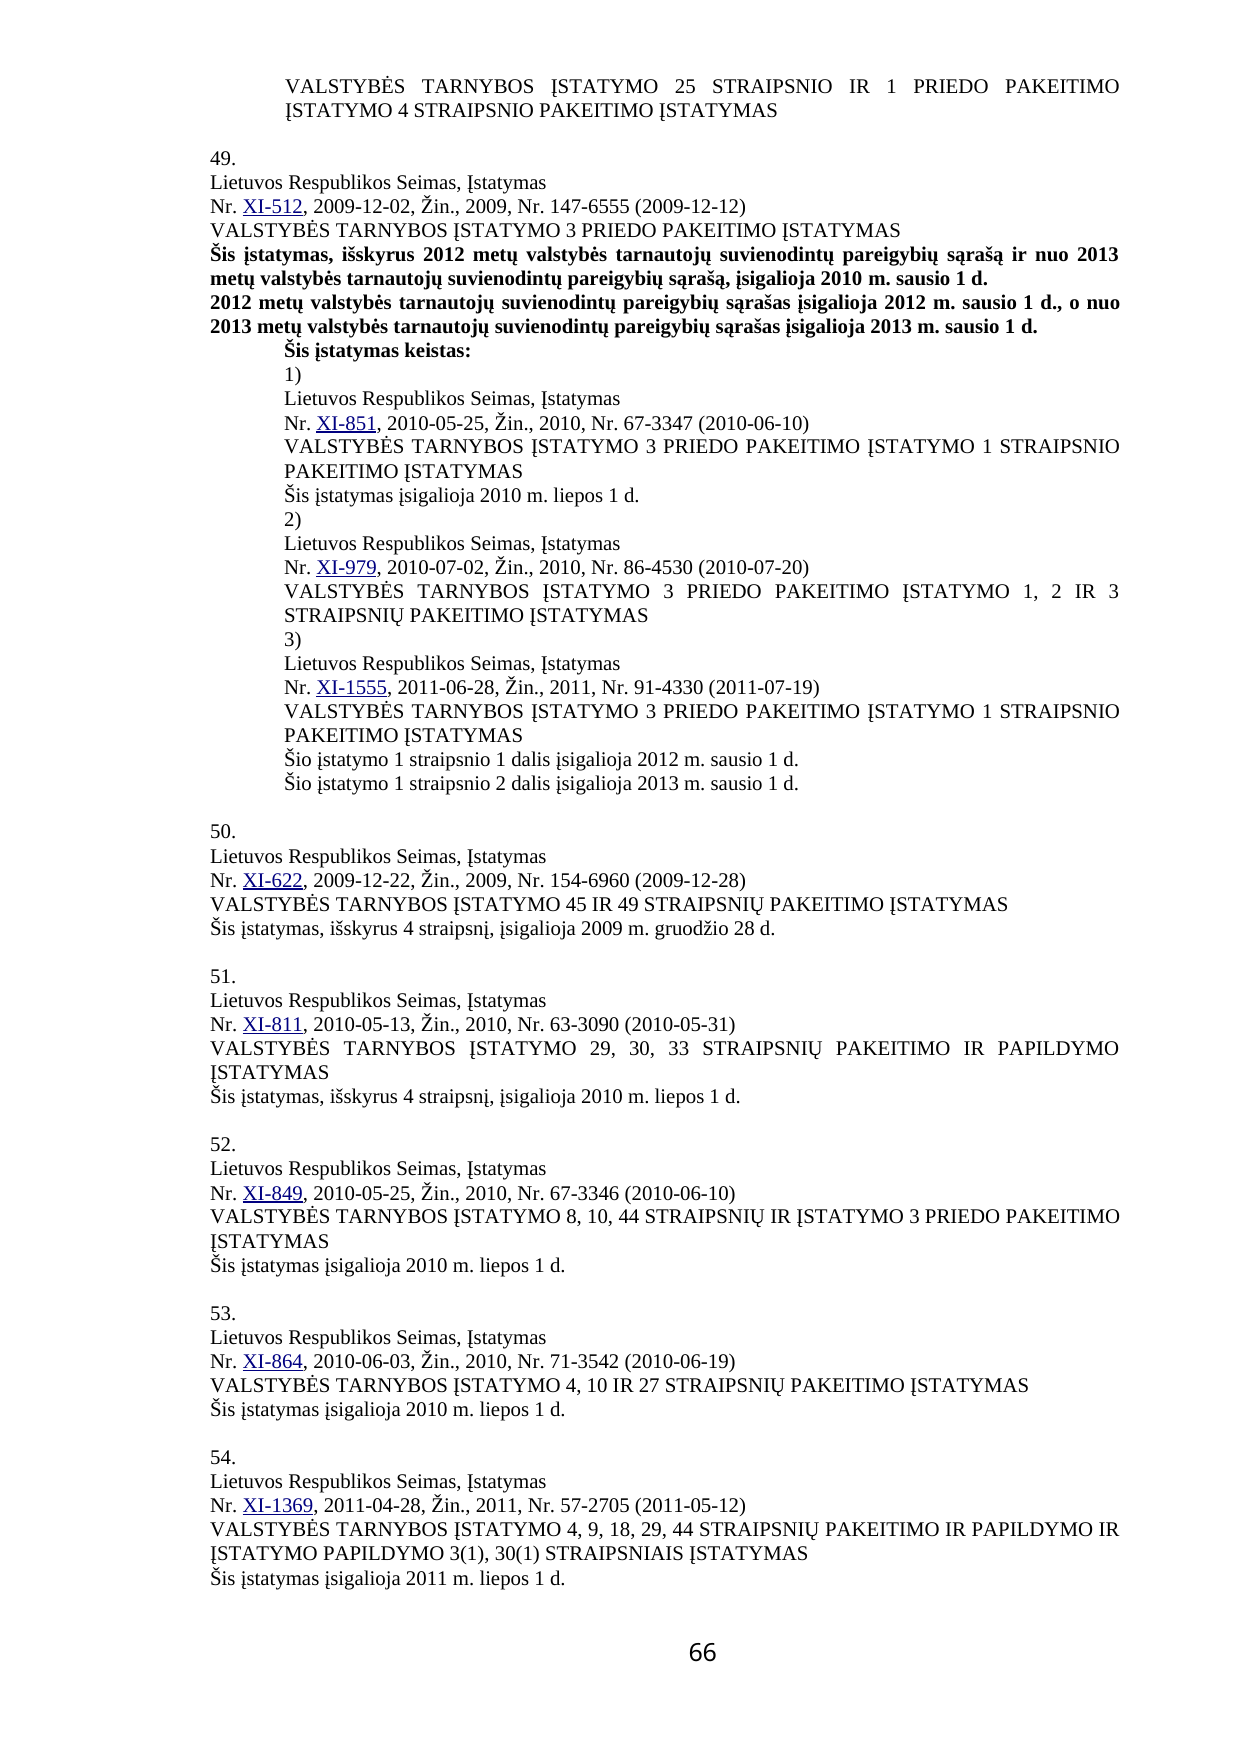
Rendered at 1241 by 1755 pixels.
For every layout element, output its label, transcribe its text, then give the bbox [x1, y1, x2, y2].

text VALSTYBĖS TARNYBOS ĮSTATYMO 3 PRIEDO PAKEITIMO ĮSTATYMO 1 STRAIPSNIO PAKEITIMO ĮSTATYMAS [284, 699, 1120, 747]
text Šio įstatymo 1 straipsnio 2 dalis įsigalioja 2013 m. sausio 1 d. [210, 771, 1120, 795]
text Šis įstatymas, išskyrus 2012 metų valstybės tarnautojų suvienodintų pareigybių sąrašą ir nuo 2013 metų valstybės tarnautojų suvienodintų pareigybių sąrašą, įsigalioja 2010 m. sausio 1 d. [210, 242, 1120, 290]
text 52. [210, 1132, 1120, 1156]
text VALSTYBĖS TARNYBOS ĮSTATYMO 4, 9, 18, 29, 44 STRAIPSNIŲ PAKEITIMO IR PAPILDYMO IR ĮSTATYMO PAPILDYMO 3(1), 30(1) STRAIPSNIAIS ĮSTATYMAS [210, 1517, 1120, 1565]
text Nr. XI-512, 2009-12-02, Žin., 2009, Nr. 147-6555 (2009-12-12) [210, 194, 1120, 218]
text VALSTYBĖS TARNYBOS ĮSTATYMO 3 PRIEDO PAKEITIMO ĮSTATYMO 1, 2 IR 3 STRAIPSNIŲ PAKEITIMO ĮSTATYMAS [284, 579, 1120, 627]
text Šis įstatymas įsigalioja 2011 m. liepos 1 d. [210, 1565, 1126, 1589]
text 3) [210, 627, 1120, 651]
text Nr. XI-1555, 2011-06-28, Žin., 2011, Nr. 91-4330 (2011-07-19) [210, 675, 1120, 699]
text 50. [210, 819, 1120, 843]
text VALSTYBĖS TARNYBOS ĮSTATYMO 29, 30, 33 STRAIPSNIŲ PAKEITIMO IR PAPILDYMO ĮSTATYMAS [210, 1036, 1120, 1084]
text VALSTYBĖS TARNYBOS ĮSTATYMO 25 STRAIPSNIO IR 1 PRIEDO PAKEITIMO ĮSTATYMO 4 STRAIPSNIO PAKEITIMO ĮSTATYMAS [285, 73, 1120, 122]
text 49. [210, 146, 1120, 170]
text Šis įstatymas įsigalioja 2010 m. liepos 1 d. [210, 1253, 1120, 1277]
text 51. [210, 964, 1120, 988]
text VALSTYBĖS TARNYBOS ĮSTATYMO 3 PRIEDO PAKEITIMO ĮSTATYMO 1 STRAIPSNIO PAKEITIMO ĮSTATYMAS [284, 434, 1120, 483]
text Lietuvos Respublikos Seimas, Įstatymas [210, 1156, 1120, 1180]
text Nr. XI-622, 2009-12-22, Žin., 2009, Nr. 154-6960 (2009-12-28) [210, 868, 1120, 892]
text Nr. XI-811, 2010-05-13, Žin., 2010, Nr. 63-3090 (2010-05-31) [210, 1012, 1120, 1036]
text Šis įstatymas, išskyrus 4 straipsnį, įsigalioja 2009 m. gruodžio 28 d. [210, 916, 1120, 940]
text Lietuvos Respublikos Seimas, Įstatymas [210, 386, 1120, 410]
text Nr. XI-851, 2010-05-25, Žin., 2010, Nr. 67-3347 (2010-06-10) [210, 410, 1120, 434]
text 1) [210, 362, 1120, 386]
text 54. [210, 1445, 1120, 1469]
text Nr. XI-849, 2010-05-25, Žin., 2010, Nr. 67-3346 (2010-06-10) [210, 1180, 1120, 1204]
text 2012 metų valstybės tarnautojų suvienodintų pareigybių sąrašas įsigalioja 2012 m. sausio 1 d., o nuo 2013 metų valstybės tarnautojų suvienodintų pareigybių sąrašas įsigalioja 2013 m. sausio 1 d. [210, 290, 1120, 338]
text Nr. XI-1369, 2011-04-28, Žin., 2011, Nr. 57-2705 (2011-05-12) [210, 1493, 1120, 1517]
text Šis įstatymas, išskyrus 4 straipsnį, įsigalioja 2010 m. liepos 1 d. [210, 1084, 1120, 1108]
text VALSTYBĖS TARNYBOS ĮSTATYMO 45 IR 49 STRAIPSNIŲ PAKEITIMO ĮSTATYMAS [210, 892, 1120, 916]
text Lietuvos Respublikos Seimas, Įstatymas [210, 843, 1120, 868]
text VALSTYBĖS TARNYBOS ĮSTATYMO 4, 10 IR 27 STRAIPSNIŲ PAKEITIMO ĮSTATYMAS [210, 1373, 1120, 1397]
text Šis įstatymas įsigalioja 2010 m. liepos 1 d. [210, 483, 1120, 507]
text VALSTYBĖS TARNYBOS ĮSTATYMO 3 PRIEDO PAKEITIMO ĮSTATYMAS [210, 218, 1120, 242]
text 53. [210, 1301, 1120, 1325]
text Lietuvos Respublikos Seimas, Įstatymas [210, 651, 1120, 675]
text Nr. XI-979, 2010-07-02, Žin., 2010, Nr. 86-4530 (2010-07-20) [210, 555, 1120, 579]
text Lietuvos Respublikos Seimas, Įstatymas [210, 531, 1120, 555]
text Lietuvos Respublikos Seimas, Įstatymas [210, 1325, 1120, 1349]
text Lietuvos Respublikos Seimas, Įstatymas [210, 988, 1120, 1012]
text Lietuvos Respublikos Seimas, Įstatymas [210, 1469, 1120, 1493]
text 2) [210, 507, 1120, 531]
text VALSTYBĖS TARNYBOS ĮSTATYMO 8, 10, 44 STRAIPSNIŲ IR ĮSTATYMO 3 PRIEDO PAKEITIMO ĮSTATYMAS [210, 1204, 1120, 1253]
text Šis įstatymas keistas: [210, 338, 1120, 362]
text Šis įstatymas įsigalioja 2010 m. liepos 1 d. [210, 1397, 1126, 1421]
text Nr. XI-864, 2010-06-03, Žin., 2010, Nr. 71-3542 (2010-06-19) [210, 1349, 1120, 1373]
text Lietuvos Respublikos Seimas, Įstatymas [210, 170, 1120, 194]
text Šio įstatymo 1 straipsnio 1 dalis įsigalioja 2012 m. sausio 1 d. [210, 747, 1126, 771]
